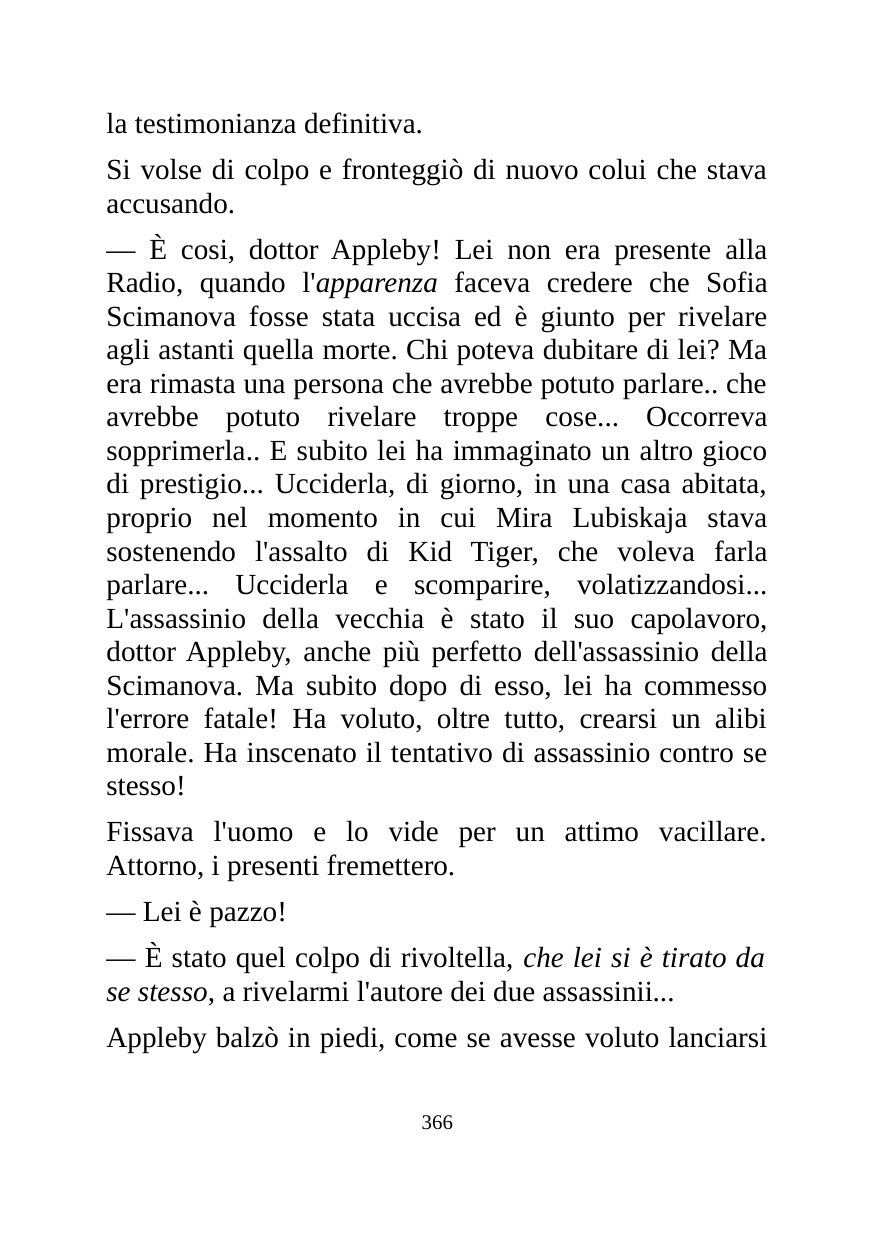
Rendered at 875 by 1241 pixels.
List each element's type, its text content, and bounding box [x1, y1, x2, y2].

text Fissava l'uomo e lo vide per un attimo vacillare. Attorno, i presenti fremettero. [106, 814, 768, 882]
text Si volse di colpo e fronteggiò di nuovo colui che stava accusando. [106, 152, 768, 219]
text la testimonianza definitiva. [106, 106, 768, 140]
text Appleby balzò in piedi, come se avesse voluto lanciarsi [106, 1020, 768, 1053]
text — È cosi, dottor Appleby! Lei non era presente alla Radio, quando l'apparenza faceva credere che Sofia Scimanova fosse stata uccisa ed è giunto per rivelare agli astanti quella morte. Chi poteva dubitare di lei? Ma era rimasta una persona che avrebbe potuto parlare.. che avrebbe potuto rivelare troppe cose... Occorreva sopprimerla.. E subito lei ha immaginato un altro gioco di prestigio... Ucciderla, di giorno, in una casa abitata, proprio nel momento in cui Mira Lubiskaja stava sostenendo l'assalto di Kid Tiger, che voleva farla parlare... Ucciderla e scomparire, volatizzandosi... L'assassinio della vecchia è stato il suo capolavoro, dottor Appleby, anche più perfetto dell'assassinio della Scimanova. Ma subito dopo di esso, lei ha commesso l'errore fatale! Ha voluto, oltre tutto, crearsi un alibi morale. Ha inscenato il tentativo di assassinio contro se stesso! [106, 232, 768, 802]
text — Lei è pazzo! [106, 894, 768, 928]
text — È stato quel colpo di rivoltella, che lei si è tirato da se stesso, a rivelarmi l'autore dei due assassinii... [106, 940, 768, 1007]
